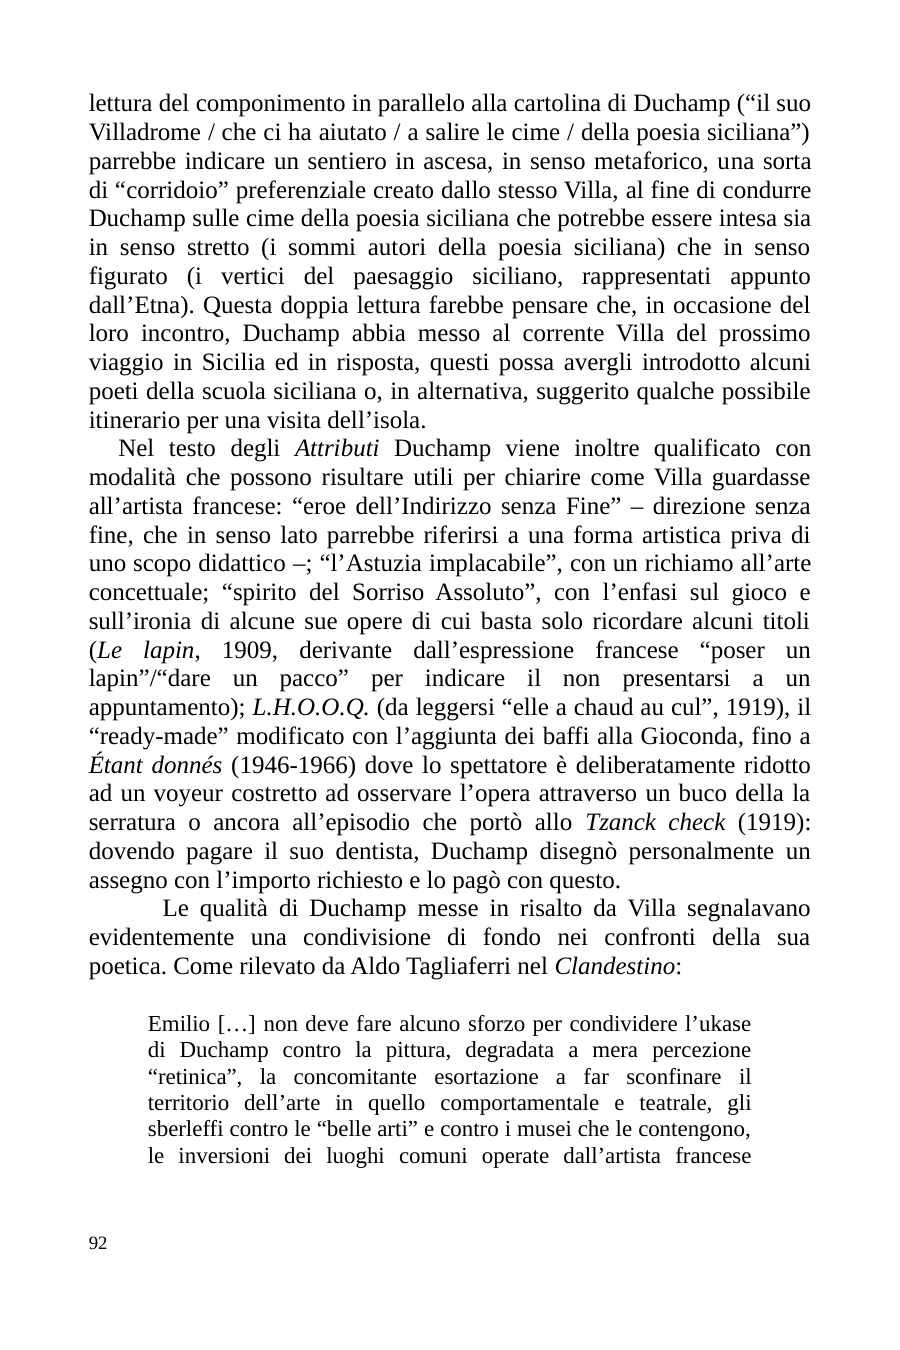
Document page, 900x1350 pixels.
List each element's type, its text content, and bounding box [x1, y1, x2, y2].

text Nel testo degli Attributi Duchamp viene inoltre qualificato con modalità che possono risultare utili per chiarire come Villa guardasse all’artista francese: “eroe dell’Indirizzo senza Fine” – direzione senza fine, che in senso lato parrebbe riferirsi a una forma artistica priva di uno scopo didattico ‒; “l’Astuzia implacabile”, con un richiamo all’arte concettuale; “spirito del Sorriso Assoluto”, con l’enfasi sul gioco e sull’ironia di alcune sue opere di cui basta solo ricordare alcuni titoli (Le lapin, 1909, derivante dall’espressione francese “poser un lapin”/“dare un pacco” per indicare il non presentarsi a un appuntamento); L.H.O.O.Q. (da leggersi “elle a chaud au cul”, 1919), il “ready-made” modificato con l’aggiunta dei baffi alla Gioconda, fino a Étant donnés (1946-1966) dove lo spettatore è deliberatamente ridotto ad un voyeur costretto ad osservare l’opera attraverso un buco della la serratura o ancora all’episodio che portò allo Tzanck check (1919): dovendo pagare il suo dentista, Duchamp disegnò personalmente un assegno con l’importo richiesto e lo pagò con questo. [88, 433, 811, 893]
text Le qualità di Duchamp messe in risalto da Villa segnalavano evidentemente una condivisione di fondo nei confronti della sua poetica. Come rilevato da Aldo Tagliaferri nel Clandestino: [88, 893, 811, 980]
text Emilio […] non deve fare alcuno sforzo per condividere l’ukase di Duchamp contro la pittura, degradata a mera percezione “retinica”, la concomitante esortazione a far sconfinare il territorio dell’arte in quello comportamentale e teatrale, gli sberleffi contro le “belle arti” e contro i musei che le contengono, le inversioni dei luoghi comuni operate dall’artista francese [148, 1010, 752, 1168]
text lettura del componimento in parallelo alla cartolina di Duchamp (“il suo Villadrome / che ci ha aiutato / a salire le cime / della poesia siciliana”) parrebbe indicare un sentiero in ascesa, in senso metaforico, una sorta di “corridoio” preferenziale creato dallo stesso Villa, al fine di condurre Duchamp sulle cime della poesia siciliana che potrebbe essere intesa sia in senso stretto (i sommi autori della poesia siciliana) che in senso figurato (i vertici del paesaggio siciliano, rappresentati appunto dall’Etna). Questa doppia lettura farebbe pensare che, in occasione del loro incontro, Duchamp abbia messo al corrente Villa del prossimo viaggio in Sicilia ed in risposta, questi possa avergli introdotto alcuni poeti della scuola siciliana o, in alternativa, suggerito qualche possibile itinerario per una visita dell’isola. [88, 88, 811, 433]
